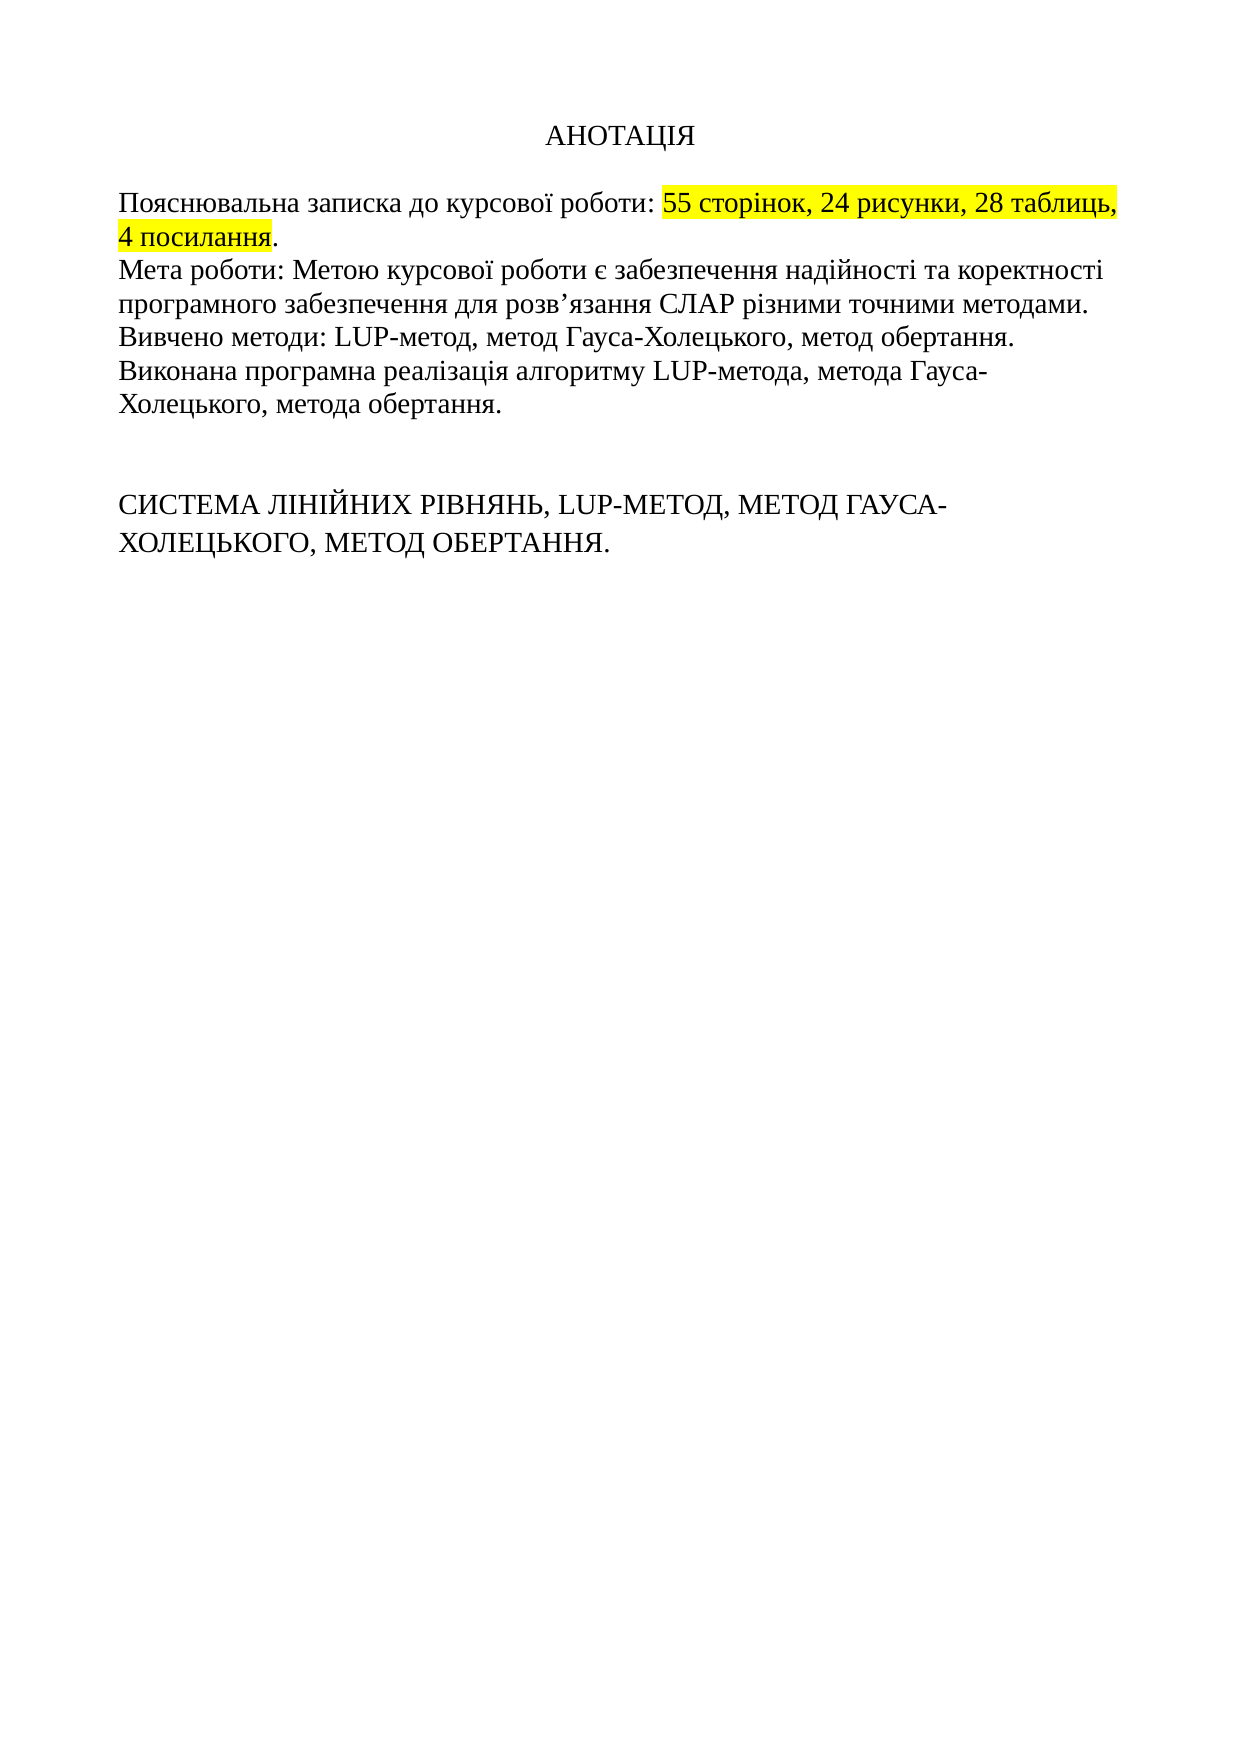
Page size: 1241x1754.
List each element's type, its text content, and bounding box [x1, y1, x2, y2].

text СИСТЕМА ЛІНІЙНИХ РІВНЯНЬ, LUP-МЕТОД, МЕТОД ГАУСА-ХОЛЕЦЬКОГО, МЕТОД ОБЕРТАННЯ. [118, 487, 1122, 559]
text Вивчено методи: LUP-метод, метод Гауса-Холецького, метод обертання. [118, 319, 1122, 353]
text Мета роботи: Метою курсової роботи є забезпечення надійності та коректності програмного забезпечення для розв’язання СЛАР різними точними методами. [118, 252, 1122, 319]
text Пояснювальна записка до курсової роботи: 55 сторінок, 24 рисунки, 28 таблиць, 4 посилання. [118, 185, 1122, 252]
text Виконана програмна реалізація алгоритму LUP-метода, метода Гауса-Холецького, метода обертання. [118, 353, 1122, 420]
text АНОТАЦІЯ [118, 118, 1122, 152]
